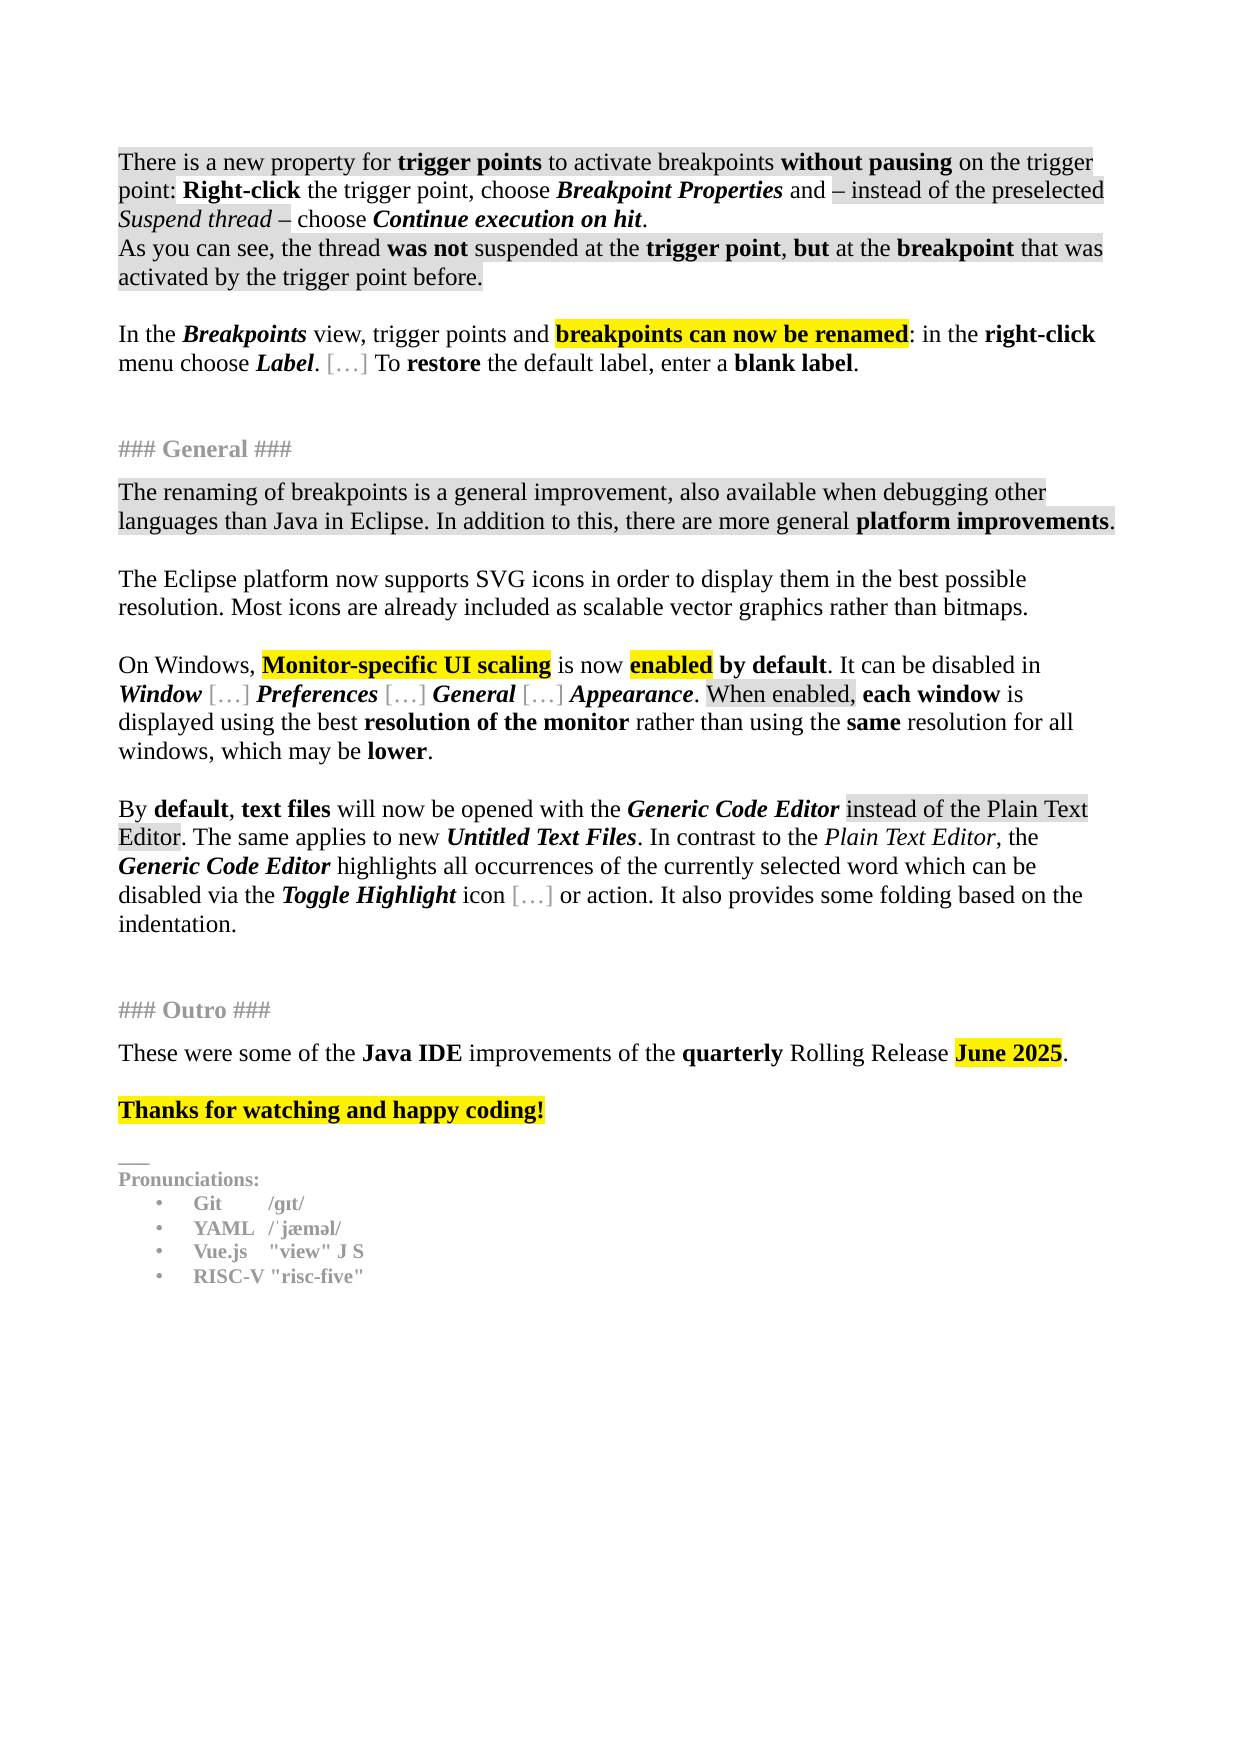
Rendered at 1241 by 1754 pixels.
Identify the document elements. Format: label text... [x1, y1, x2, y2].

text In the Breakpoints view, trigger points and breakpoints can now be renamed: in the right-click menu choose Label. […] To restore the default label, enter a blank label. [118, 319, 1122, 377]
list YAML /ˈjæməl/ [156, 1215, 1122, 1239]
text On Windows, Monitor-specific UI scaling is now enabled by default. It can be disabled in Window […] Preferences […] General […] Appearance. When enabled, each window is displayed using the best resolution of the monitor rather than using the same resolution for all windows, which may be lower. [118, 650, 1122, 765]
text The Eclipse platform now supports SVG icons in order to display them in the best possible resolution. Most icons are already included as scalable vector graphics rather than bitmaps. [118, 564, 1122, 621]
text ### General ### [118, 434, 1122, 463]
text By default, text files will now be opened with the Generic Code Editor instead of the Plain Text Editor. The same applies to new Untitled Text Files. In contrast to the Plain Text Editor, the Generic Code Editor highlights all occurrences of the currently selected word which can be disabled via the Toggle Highlight icon […] or action. It also provides some folding based on the indentation. [118, 794, 1122, 937]
list RISC-V "risc-five" [156, 1263, 1122, 1288]
text Pronunciations: [118, 1167, 1122, 1191]
list Git /ɡɪt/ [156, 1191, 1122, 1215]
list Vue.js "view" J S [156, 1239, 1122, 1263]
text ### Outro ### [118, 995, 1122, 1024]
text Thanks for watching and happy coding! [118, 1096, 1122, 1124]
text The renaming of breakpoints is a general improvement, also available when debugging other languages than Java in Eclipse. In addition to this, there are more general platform improvements. [118, 477, 1122, 535]
text ___ [118, 1143, 1122, 1167]
text There is a new property for trigger points to activate breakpoints without pausing on the trigger point: Right-click the trigger point, choose Breakpoint Properties and – instead of the preselected Suspend thread – choose Continue execution on hit. [118, 147, 1122, 233]
text As you can see, the thread was not suspended at the trigger point, but at the breakpoint that was activated by the trigger point before. [118, 233, 1122, 291]
text These were some of the Java IDE improvements of the quarterly Rolling Release June 2025. [118, 1038, 1122, 1067]
